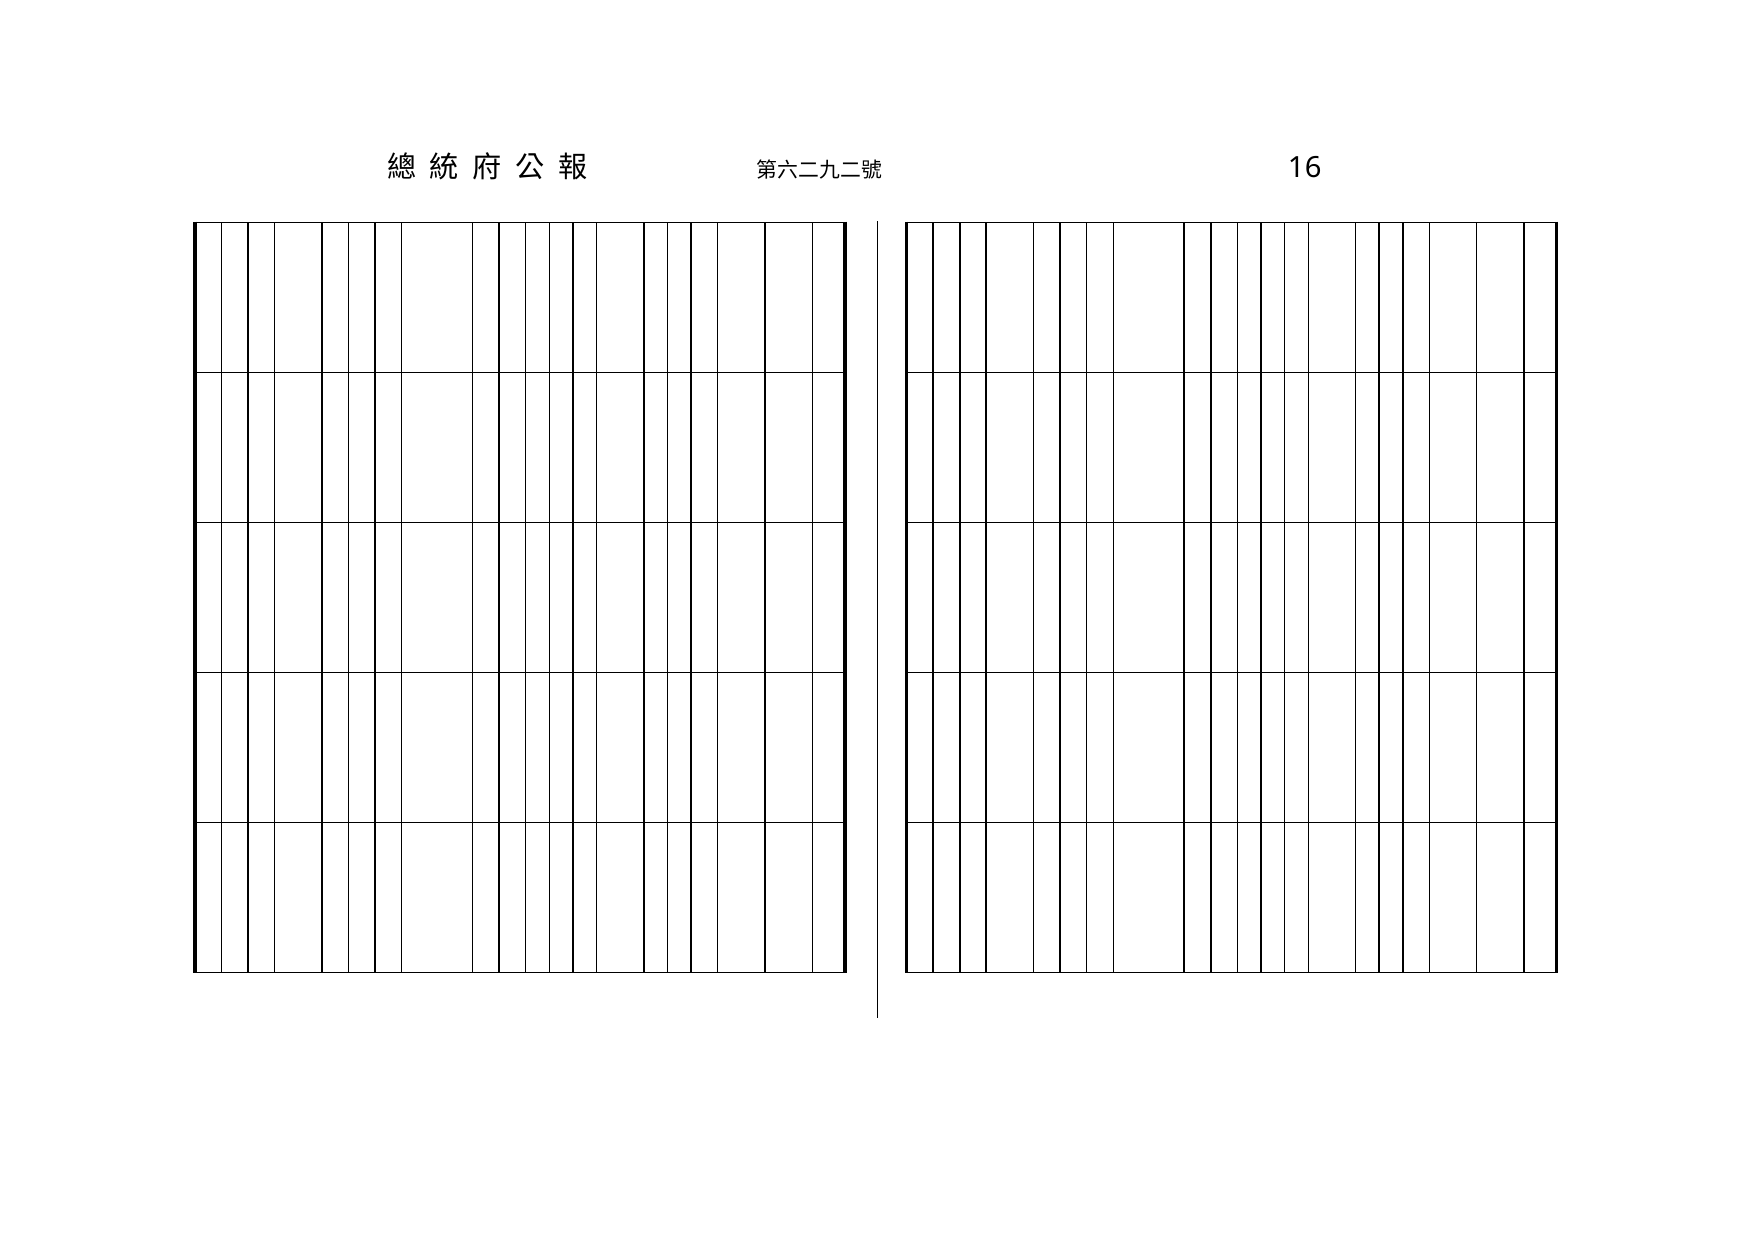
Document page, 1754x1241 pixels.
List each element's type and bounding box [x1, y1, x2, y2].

table_cell [1137, 823, 1161, 972]
table_cell [1525, 373, 1555, 522]
table_cell [1185, 673, 1210, 822]
table_cell [1034, 823, 1059, 972]
table_cell [987, 823, 1010, 972]
table_cell [1161, 373, 1183, 522]
table_cell [1404, 223, 1429, 372]
table_cell [1161, 523, 1183, 672]
table_cell [741, 673, 764, 822]
table_cell [550, 823, 572, 972]
table_cell [1453, 223, 1476, 372]
table_cell [376, 823, 401, 972]
table_cell [1477, 523, 1500, 672]
table_cell [908, 673, 932, 822]
table_cell [692, 523, 717, 672]
table_cell [1430, 523, 1453, 672]
table_cell [275, 373, 298, 522]
table_cell [597, 223, 620, 372]
table_cell [766, 673, 789, 822]
table_cell [500, 223, 525, 372]
table_cell [1061, 223, 1086, 372]
table_cell [1034, 373, 1059, 522]
table_cell [323, 673, 348, 822]
table_cell [987, 673, 1010, 822]
table_cell [197, 373, 221, 522]
table_cell [1137, 523, 1161, 672]
table_cell [718, 823, 741, 972]
table_cell [1477, 673, 1500, 822]
table_cell [1430, 673, 1453, 822]
table_cell [425, 823, 449, 972]
table_cell [1332, 223, 1355, 372]
table_cell [1114, 223, 1137, 372]
table_cell [1137, 373, 1161, 522]
table_cell [222, 223, 247, 372]
table_cell [1453, 373, 1476, 522]
table_cell [1332, 373, 1355, 522]
table_cell [1262, 373, 1284, 522]
table_cell [526, 673, 549, 822]
table_cell [718, 223, 741, 372]
table_cell [550, 373, 572, 522]
table_cell [1525, 223, 1555, 372]
table_cell [526, 223, 549, 372]
table_cell [275, 823, 298, 972]
table_cell [741, 823, 764, 972]
table_cell [376, 673, 401, 822]
table_cell [323, 223, 348, 372]
table_cell [222, 673, 247, 822]
table_cell [766, 523, 789, 672]
table_cell [1034, 673, 1059, 822]
table_cell [1161, 673, 1183, 822]
table_cell [620, 523, 643, 672]
table_cell [349, 373, 374, 522]
table_cell [1212, 373, 1237, 522]
table_cell [692, 673, 717, 822]
table_cell [1087, 673, 1113, 822]
table_cell [1477, 373, 1500, 522]
table_cell [349, 223, 374, 372]
table_cell [1356, 523, 1378, 672]
table_cell [668, 823, 690, 972]
table_cell [1500, 223, 1523, 372]
table_cell [500, 373, 525, 522]
table_cell [1332, 673, 1355, 822]
table_cell [425, 223, 449, 372]
table_cell [1137, 223, 1161, 372]
table_cell [1010, 223, 1033, 372]
table_cell [249, 523, 274, 672]
table_cell [1477, 823, 1500, 972]
table_cell [597, 673, 620, 822]
table_cell [1034, 523, 1059, 672]
table_cell [275, 673, 298, 822]
table_cell [789, 223, 812, 372]
table_cell [425, 523, 449, 672]
table_cell [574, 373, 596, 522]
table_cell [449, 673, 472, 822]
table_cell [789, 823, 812, 972]
table_cell [1309, 673, 1332, 822]
table_cell [249, 223, 274, 372]
table_cell [298, 373, 321, 522]
table_cell [449, 223, 472, 372]
table_cell [402, 223, 425, 372]
table_cell [766, 223, 789, 372]
table_cell [934, 373, 959, 522]
table_cell [197, 223, 221, 372]
table_cell [574, 523, 596, 672]
table_cell [1380, 673, 1402, 822]
table_cell [1380, 823, 1402, 972]
table_cell [249, 673, 274, 822]
table_cell [1185, 823, 1210, 972]
table_cell [425, 673, 449, 822]
table_cell [908, 823, 932, 972]
table_cell [526, 523, 549, 672]
table_cell [1087, 823, 1113, 972]
table_cell [425, 373, 449, 522]
table_cell [766, 373, 789, 522]
table_cell [1430, 223, 1453, 372]
table_cell [473, 373, 498, 522]
table_cell [668, 373, 690, 522]
table_cell [961, 673, 985, 822]
table_cell [1262, 823, 1284, 972]
table_cell [1238, 823, 1260, 972]
table_cell [813, 673, 843, 822]
table_cell [813, 823, 843, 972]
table_cell [597, 823, 620, 972]
table_cell [376, 373, 401, 522]
table_cell [1285, 223, 1308, 372]
table_cell [1087, 223, 1113, 372]
table_cell [323, 373, 348, 522]
table_cell [500, 523, 525, 672]
table_cell [275, 523, 298, 672]
table_cell [1309, 823, 1332, 972]
table_cell [349, 673, 374, 822]
table_cell [934, 223, 959, 372]
table_cell [789, 373, 812, 522]
table_cell [987, 223, 1010, 372]
table_cell [1114, 673, 1137, 822]
table_cell [1010, 823, 1033, 972]
table_cell [1212, 523, 1237, 672]
table_cell [1238, 373, 1260, 522]
table_cell [222, 523, 247, 672]
table_cell [620, 373, 643, 522]
table_cell [574, 673, 596, 822]
table_cell [1332, 523, 1355, 672]
table_cell [1380, 523, 1402, 672]
table_cell [1285, 673, 1308, 822]
table_cell [789, 523, 812, 672]
table_cell [987, 373, 1010, 522]
table_cell [1061, 523, 1086, 672]
table_cell [1238, 673, 1260, 822]
table_cell [1404, 823, 1429, 972]
table_cell [349, 823, 374, 972]
table_cell [766, 823, 789, 972]
table_cell [1525, 823, 1555, 972]
table_cell [323, 523, 348, 672]
table_cell [275, 223, 298, 372]
table_cell [1404, 373, 1429, 522]
table_cell [620, 223, 643, 372]
table_cell [1500, 373, 1523, 522]
table_cell [1285, 823, 1308, 972]
table_cell [1114, 823, 1137, 972]
table_cell [645, 673, 667, 822]
table_cell [1404, 523, 1429, 672]
table_cell [574, 823, 596, 972]
table_cell [473, 523, 498, 672]
table_cell [1430, 823, 1453, 972]
table_cell [1285, 373, 1308, 522]
table_cell [908, 373, 932, 522]
table_cell [961, 823, 985, 972]
table_cell [550, 673, 572, 822]
table_cell [1404, 673, 1429, 822]
table_cell [1061, 673, 1086, 822]
table_cell [550, 223, 572, 372]
table_cell [1262, 223, 1284, 372]
table_cell [298, 673, 321, 822]
table_cell [197, 823, 221, 972]
table_cell [668, 223, 690, 372]
table_cell [620, 823, 643, 972]
table_cell [197, 523, 221, 672]
table_cell [1114, 373, 1137, 522]
table_cell [1185, 373, 1210, 522]
table_cell [1332, 823, 1355, 972]
table_cell [1453, 523, 1476, 672]
table_cell [668, 673, 690, 822]
table_cell [1430, 373, 1453, 522]
table_cell [323, 823, 348, 972]
table_cell [1356, 223, 1378, 372]
table_cell [1309, 373, 1332, 522]
table_cell [741, 373, 764, 522]
table_cell [692, 223, 717, 372]
table_cell [249, 373, 274, 522]
table_cell [1185, 523, 1210, 672]
table_cell [1185, 223, 1210, 372]
table_cell [1061, 823, 1086, 972]
table_cell [934, 523, 959, 672]
table_cell [668, 523, 690, 672]
table_cell [1356, 373, 1378, 522]
table_cell [349, 523, 374, 672]
table_cell [1212, 673, 1237, 822]
table_cell [1525, 673, 1555, 822]
table_cell [197, 673, 221, 822]
table_cell [1356, 673, 1378, 822]
table_cell [1380, 373, 1402, 522]
table_cell [1380, 223, 1402, 372]
table_cell [1061, 373, 1086, 522]
table_cell [1087, 523, 1113, 672]
table_cell [298, 523, 321, 672]
table_cell [298, 823, 321, 972]
table_cell [1309, 523, 1332, 672]
table_cell [1161, 223, 1183, 372]
table_cell [1137, 673, 1161, 822]
table_cell [1525, 523, 1555, 672]
table_cell [402, 823, 425, 972]
table_cell [473, 823, 498, 972]
table_cell [1500, 823, 1523, 972]
table_cell [741, 223, 764, 372]
table_cell [597, 373, 620, 522]
table_cell [1285, 523, 1308, 672]
table_cell [645, 823, 667, 972]
table_cell [222, 823, 247, 972]
table_cell [298, 223, 321, 372]
table_cell [718, 673, 741, 822]
table_cell [500, 673, 525, 822]
table_cell [1500, 523, 1523, 672]
table_cell [1309, 223, 1332, 372]
table_cell [1262, 523, 1284, 672]
table_cell [249, 823, 274, 972]
table_cell [402, 673, 425, 822]
table_cell [692, 373, 717, 522]
table_cell [376, 523, 401, 672]
table_cell [449, 823, 472, 972]
table_cell [692, 823, 717, 972]
table_cell [1500, 673, 1523, 822]
table_cell [934, 673, 959, 822]
table_cell [376, 223, 401, 372]
table_cell [1238, 223, 1260, 372]
table_cell [1212, 223, 1237, 372]
table_cell [449, 373, 472, 522]
table_cell [1453, 823, 1476, 972]
table_cell [1010, 523, 1033, 672]
table_cell [1356, 823, 1378, 972]
table_cell [908, 223, 932, 372]
table_cell [813, 223, 843, 372]
table_cell [449, 523, 472, 672]
table_cell [645, 223, 667, 372]
table_cell [1161, 823, 1183, 972]
table_cell [500, 823, 525, 972]
table_cell [222, 373, 247, 522]
table_cell [473, 673, 498, 822]
table_cell [1087, 373, 1113, 522]
table_cell [718, 373, 741, 522]
table_cell [718, 523, 741, 672]
table_cell [526, 373, 549, 522]
table_cell [1010, 673, 1033, 822]
table_cell [620, 673, 643, 822]
table_cell [1262, 673, 1284, 822]
table_cell [813, 373, 843, 522]
table_cell [645, 373, 667, 522]
table_cell [597, 523, 620, 672]
table_cell [1010, 373, 1033, 522]
table_cell [1238, 523, 1260, 672]
table_cell [526, 823, 549, 972]
table_cell [961, 373, 985, 522]
table_cell [741, 523, 764, 672]
table_cell [908, 523, 932, 672]
table_cell [987, 523, 1010, 672]
table_cell [813, 523, 843, 672]
table_cell [1034, 223, 1059, 372]
table_cell [574, 223, 596, 372]
table_cell [1453, 673, 1476, 822]
table_cell [473, 223, 498, 372]
table_cell [402, 523, 425, 672]
table_cell [1114, 523, 1137, 672]
table_cell [1212, 823, 1237, 972]
table_cell [645, 523, 667, 672]
table_cell [934, 823, 959, 972]
table_cell [961, 223, 985, 372]
table_cell [550, 523, 572, 672]
table_cell [789, 673, 812, 822]
table_cell [402, 373, 425, 522]
table_cell [1477, 223, 1500, 372]
table_cell [961, 523, 985, 672]
